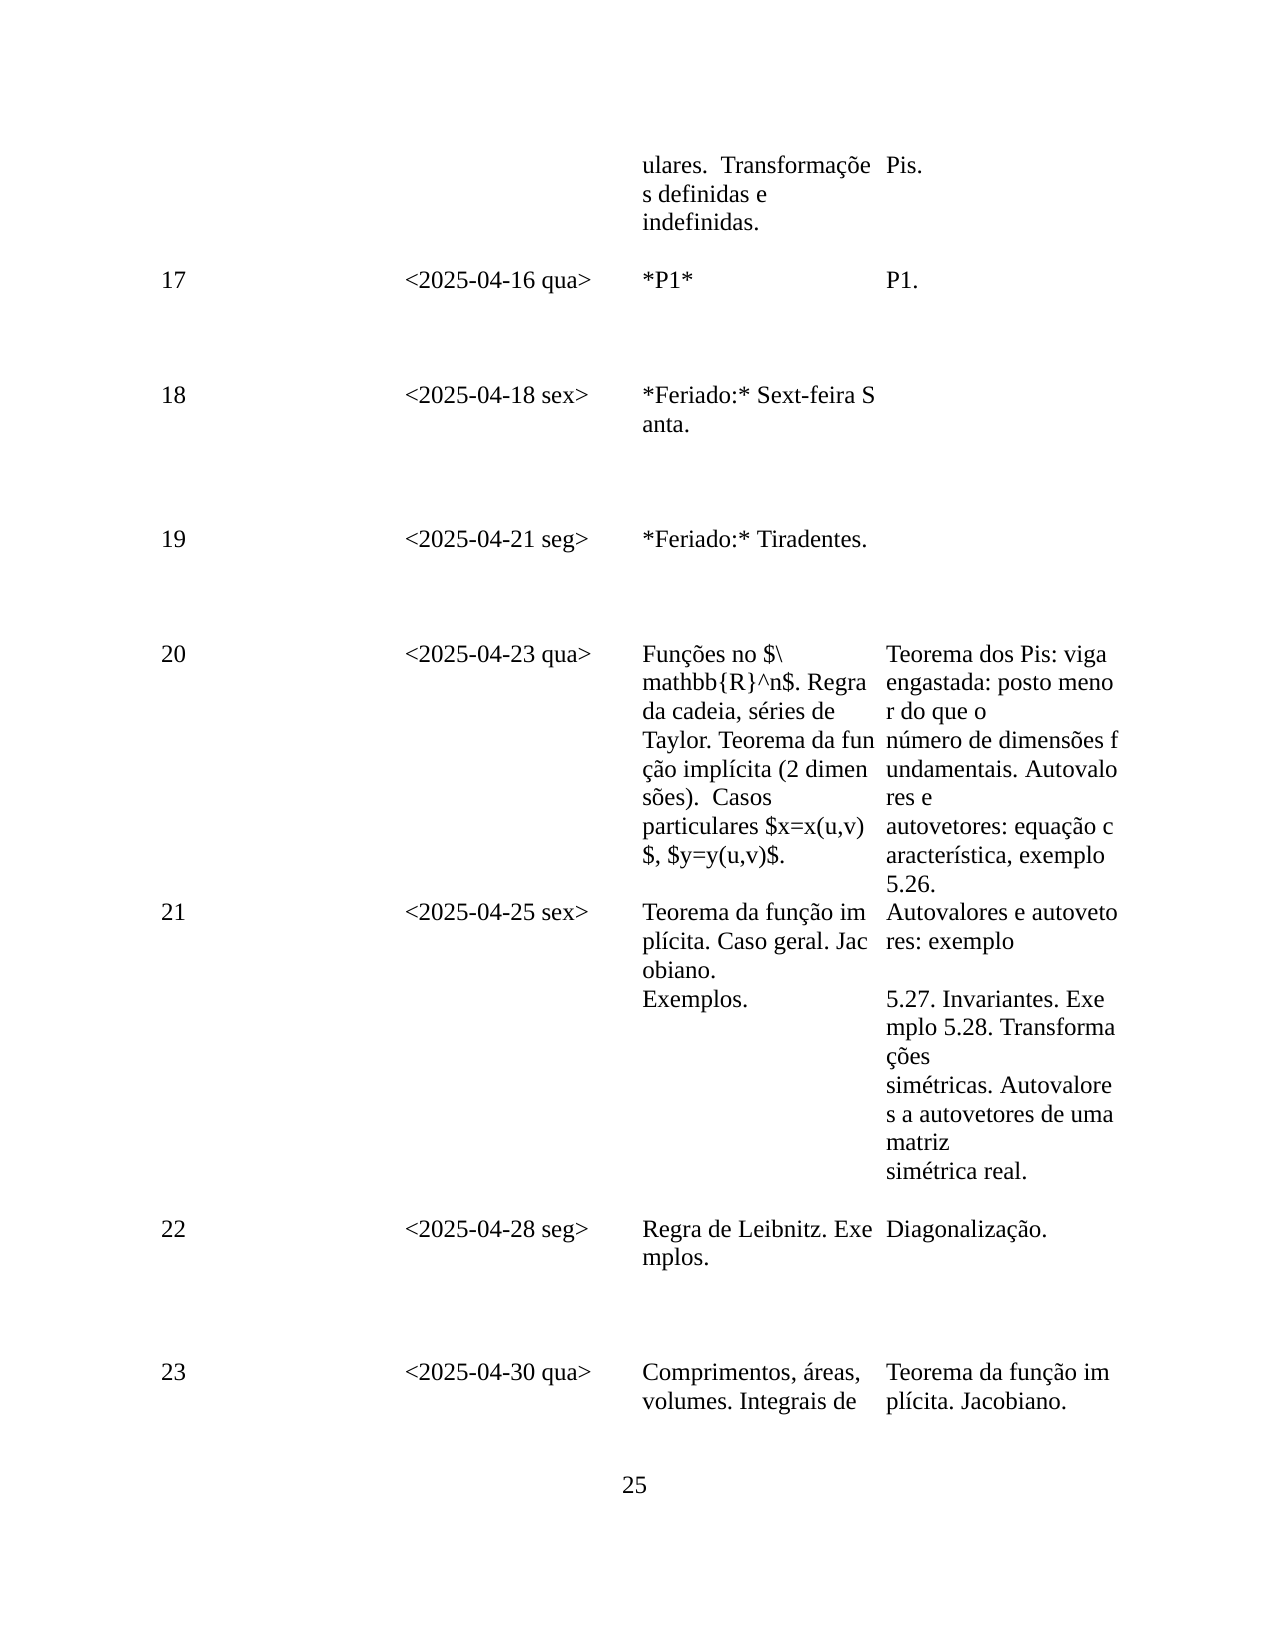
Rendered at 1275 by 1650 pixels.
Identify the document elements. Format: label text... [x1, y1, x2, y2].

table_cell *P1* [638, 265, 881, 380]
table_cell Teorema dos Pis: viga engastada: posto menor do que o número de dimensões fundamentais. Autovalores e autovetores: equação característica, exemplo 5.26. [881, 639, 1125, 897]
table_cell [150, 150, 394, 265]
table_cell 22 [150, 1214, 394, 1357]
table_cell Teorema da função implícita. Jacobiano. [881, 1358, 1125, 1415]
table_cell 20 [150, 639, 394, 897]
table_cell <2025-04-28 seg> [394, 1214, 637, 1357]
table_cell <2025-04-23 qua> [394, 639, 637, 897]
table_cell <2025-04-30 qua> [394, 1358, 637, 1415]
table_cell P1. [881, 265, 1125, 380]
table_cell *Feriado:* Tiradentes. [638, 524, 881, 639]
table_cell <2025-04-18 sex> [394, 380, 637, 524]
table_cell 19 [150, 524, 394, 639]
table_cell Comprimentos, áreas, volumes. Integrais de [638, 1358, 881, 1415]
table_cell [394, 150, 637, 265]
table_cell 21 [150, 898, 394, 1214]
table_cell Regra de Leibnitz. Exemplos. [638, 1214, 881, 1357]
table_cell Funções no $\mathbb{R}^n$. Regra da cadeia, séries de Taylor. Teorema da função implícita (2 dimensões). Casos particulares $x=x(u,v)$, $y=y(u,v)$. [638, 639, 881, 897]
table_cell 23 [150, 1358, 394, 1415]
table_cell <2025-04-16 qua> [394, 265, 637, 380]
table_cell ulares. Transformações definidas e indefinidas. [638, 150, 881, 265]
table_cell <2025-04-21 seg> [394, 524, 637, 639]
table_cell *Feriado:* Sext-feira Santa. [638, 380, 881, 524]
table_cell Pis. [881, 150, 1125, 265]
table_cell [881, 524, 1125, 639]
table_cell 17 [150, 265, 394, 380]
table_cell <2025-04-25 sex> [394, 898, 637, 1214]
table_cell Teorema da função implícita. Caso geral. Jacobiano. Exemplos. [638, 898, 881, 1214]
table_cell Diagonalização. [881, 1214, 1125, 1357]
table_cell [881, 380, 1125, 524]
table_cell Autovalores e autovetores: exemplo 5.27. Invariantes. Exemplo 5.28. Transformações simétricas. Autovalores a autovetores de uma matriz simétrica real. [881, 898, 1125, 1214]
table_cell 18 [150, 380, 394, 524]
